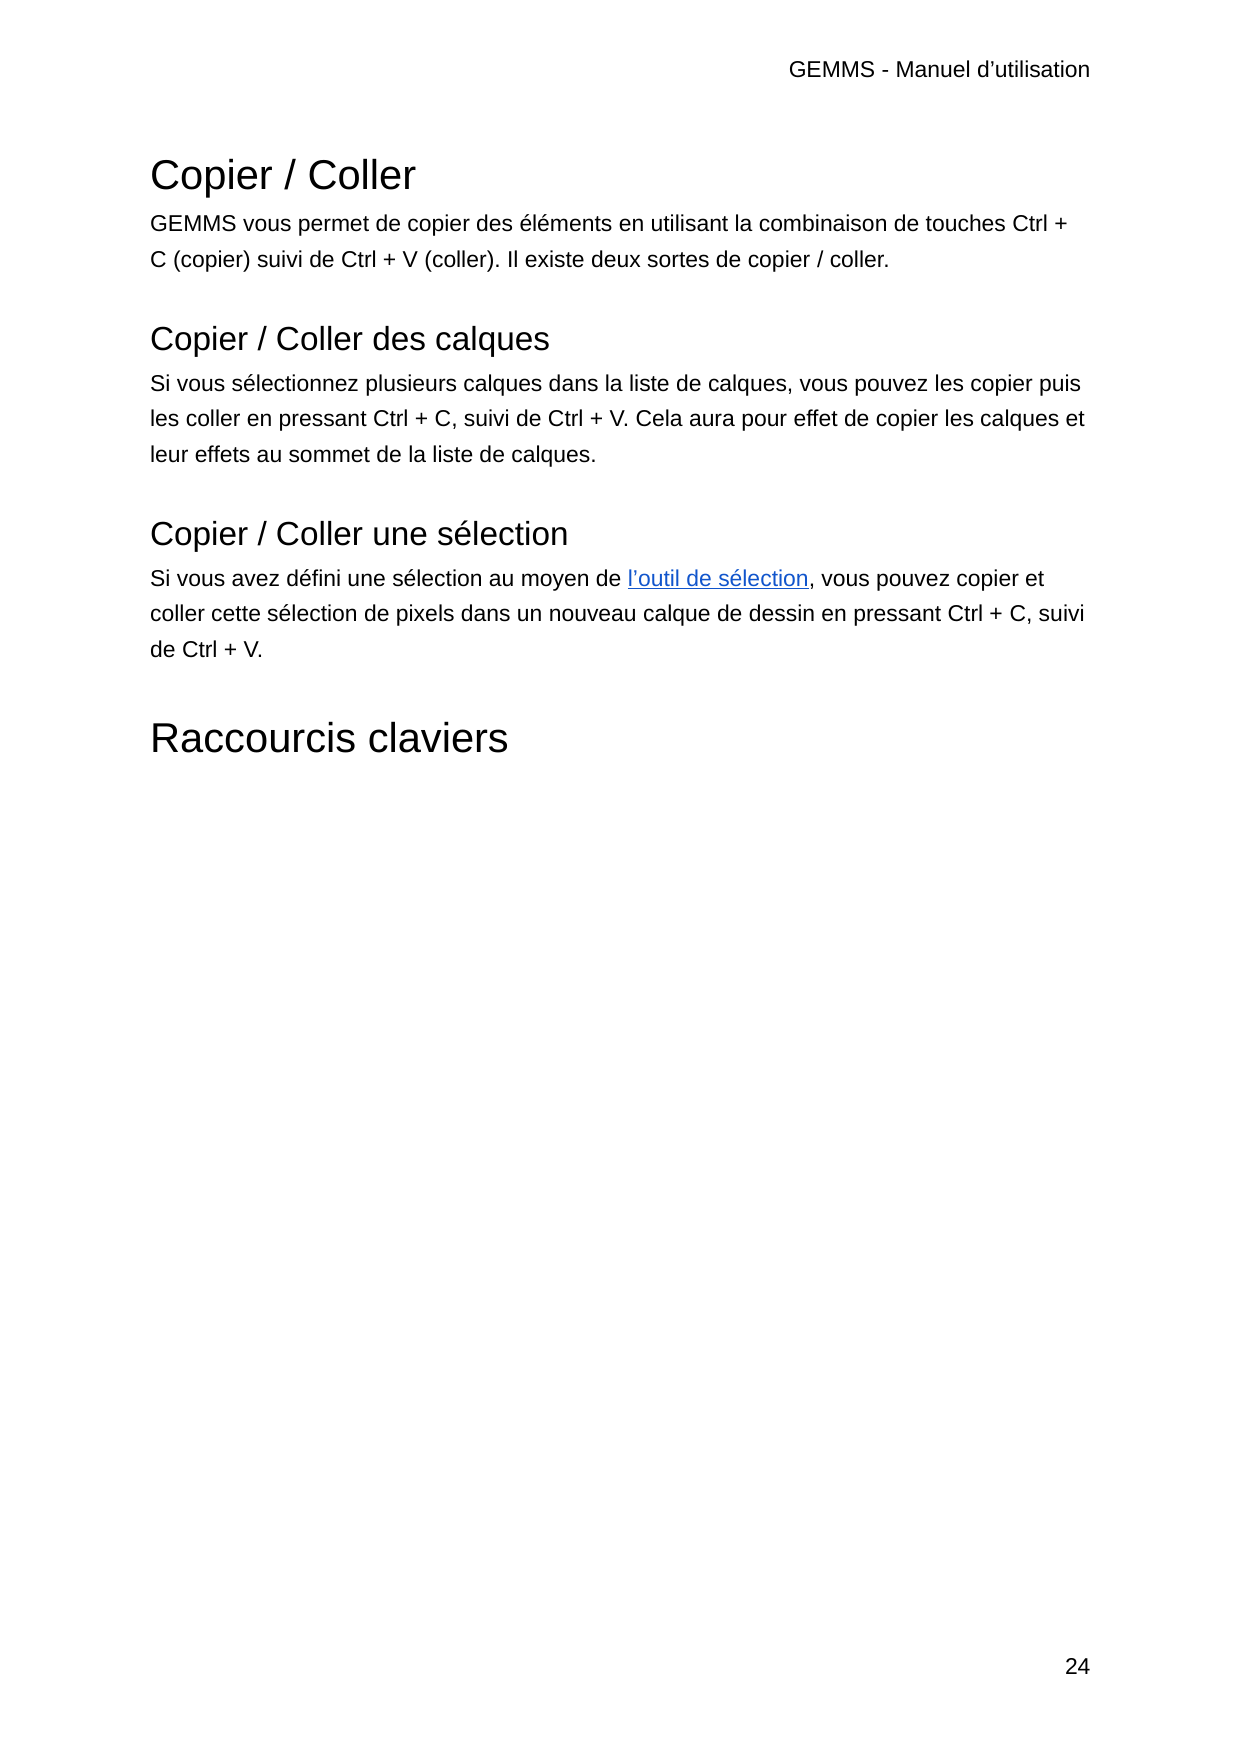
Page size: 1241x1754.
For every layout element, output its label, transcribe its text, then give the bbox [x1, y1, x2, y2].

text Si vous avez défini une sélection au moyen de l’outil de sélection, vous pouvez copier et coller cette sélection de pixels dans un nouveau calque de dessin en pressant Ctrl + C, suivi de Ctrl + V. [150, 565, 1090, 662]
subtitle Raccourcis claviers [150, 713, 1090, 761]
subtitle Copier / Coller une sélection [150, 514, 1090, 552]
subtitle Copier / Coller des calques [150, 319, 1090, 357]
subtitle Copier / Coller [150, 150, 1090, 198]
text Si vous sélectionnez plusieurs calques dans la liste de calques, vous pouvez les copier puis les coller en pressant Ctrl + C, suivi de Ctrl + V. Cela aura pour effet de copier les calques et leur effets au sommet de la liste de calques. [150, 370, 1090, 467]
text GEMMS vous permet de copier des éléments en utilisant la combinaison de touches Ctrl + C (copier) suivi de Ctrl + V (coller). Il existe deux sortes de copier / coller. [150, 210, 1090, 272]
